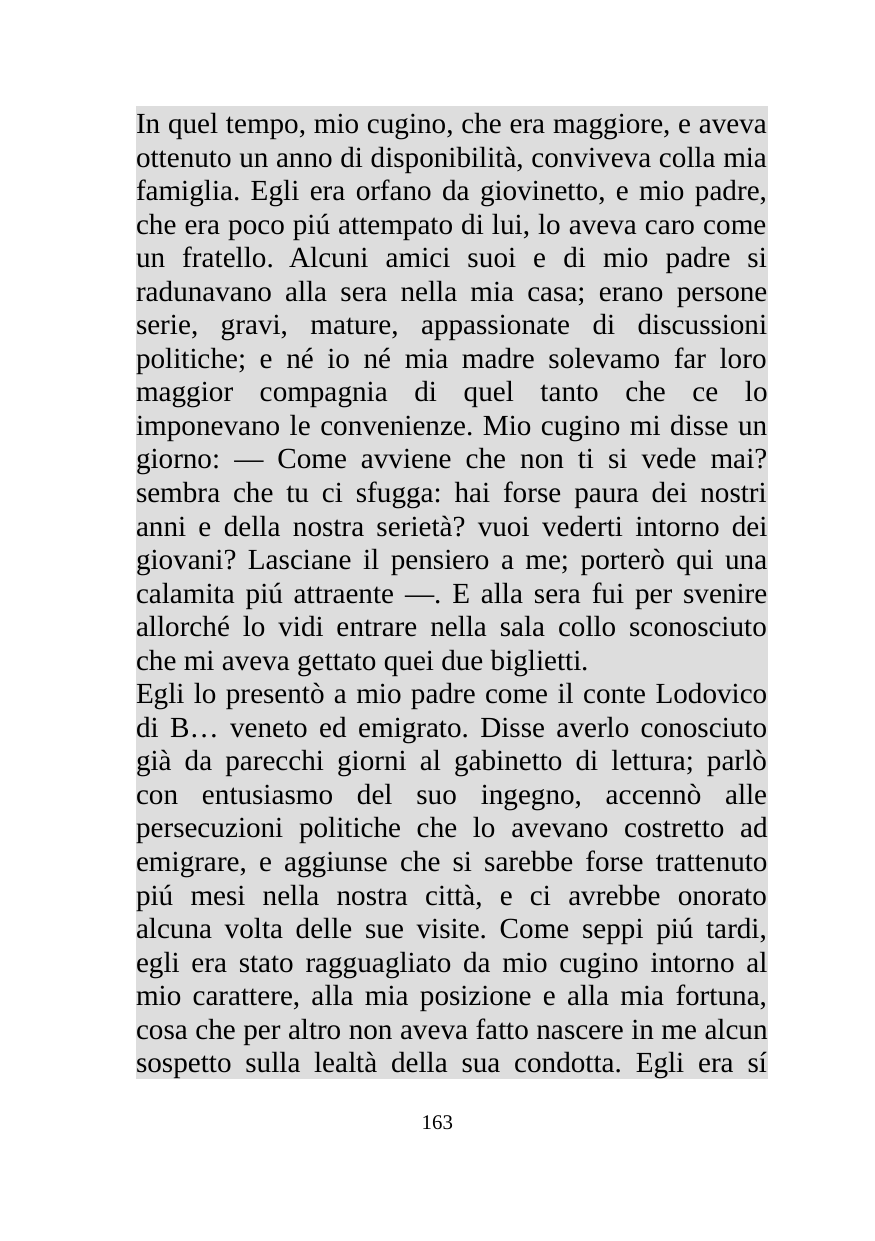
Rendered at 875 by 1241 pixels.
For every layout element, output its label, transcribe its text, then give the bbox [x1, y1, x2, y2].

text Egli lo presentò a mio padre come il conte Lodovico di B… veneto ed emigrato. Disse averlo conosciuto già da parecchi giorni al gabinetto di lettura; parlò con entusiasmo del suo ingegno, accennò alle persecuzioni politiche che lo avevano costretto ad emigrare, e aggiunse che si sarebbe forse trattenuto piú mesi nella nostra città, e ci avrebbe onorato alcuna volta delle sue visite. Come seppi piú tardi, egli era stato ragguagliato da mio cugino intorno al mio carattere, alla mia posizione e alla mia fortuna, cosa che per altro non aveva fatto nascere in me alcun sospetto sulla lealtà della sua condotta. Egli era sí [136, 676, 768, 1079]
text In quel tempo, mio cugino, che era maggiore, e aveva ottenuto un anno di disponibilità, conviveva colla mia famiglia. Egli era orfano da giovinetto, e mio padre, che era poco piú attempato di lui, lo aveva caro come un fratello. Alcuni amici suoi e di mio padre si radunavano alla sera nella mia casa; erano persone serie, gravi, mature, appassionate di discussioni politiche; e né io né mia madre solevamo far loro maggior compagnia di quel tanto che ce lo imponevano le convenienze. Mio cugino mi disse un giorno: — Come avviene che non ti si vede mai? sembra che tu ci sfugga: hai forse paura dei nostri anni e della nostra serietà? vuoi vederti intorno dei giovani? Lasciane il pensiero a me; porterò qui una calamita piú attraente —. E alla sera fui per svenire allorché lo vidi entrare nella sala collo sconosciuto che mi aveva gettato quei due biglietti. [136, 106, 768, 676]
